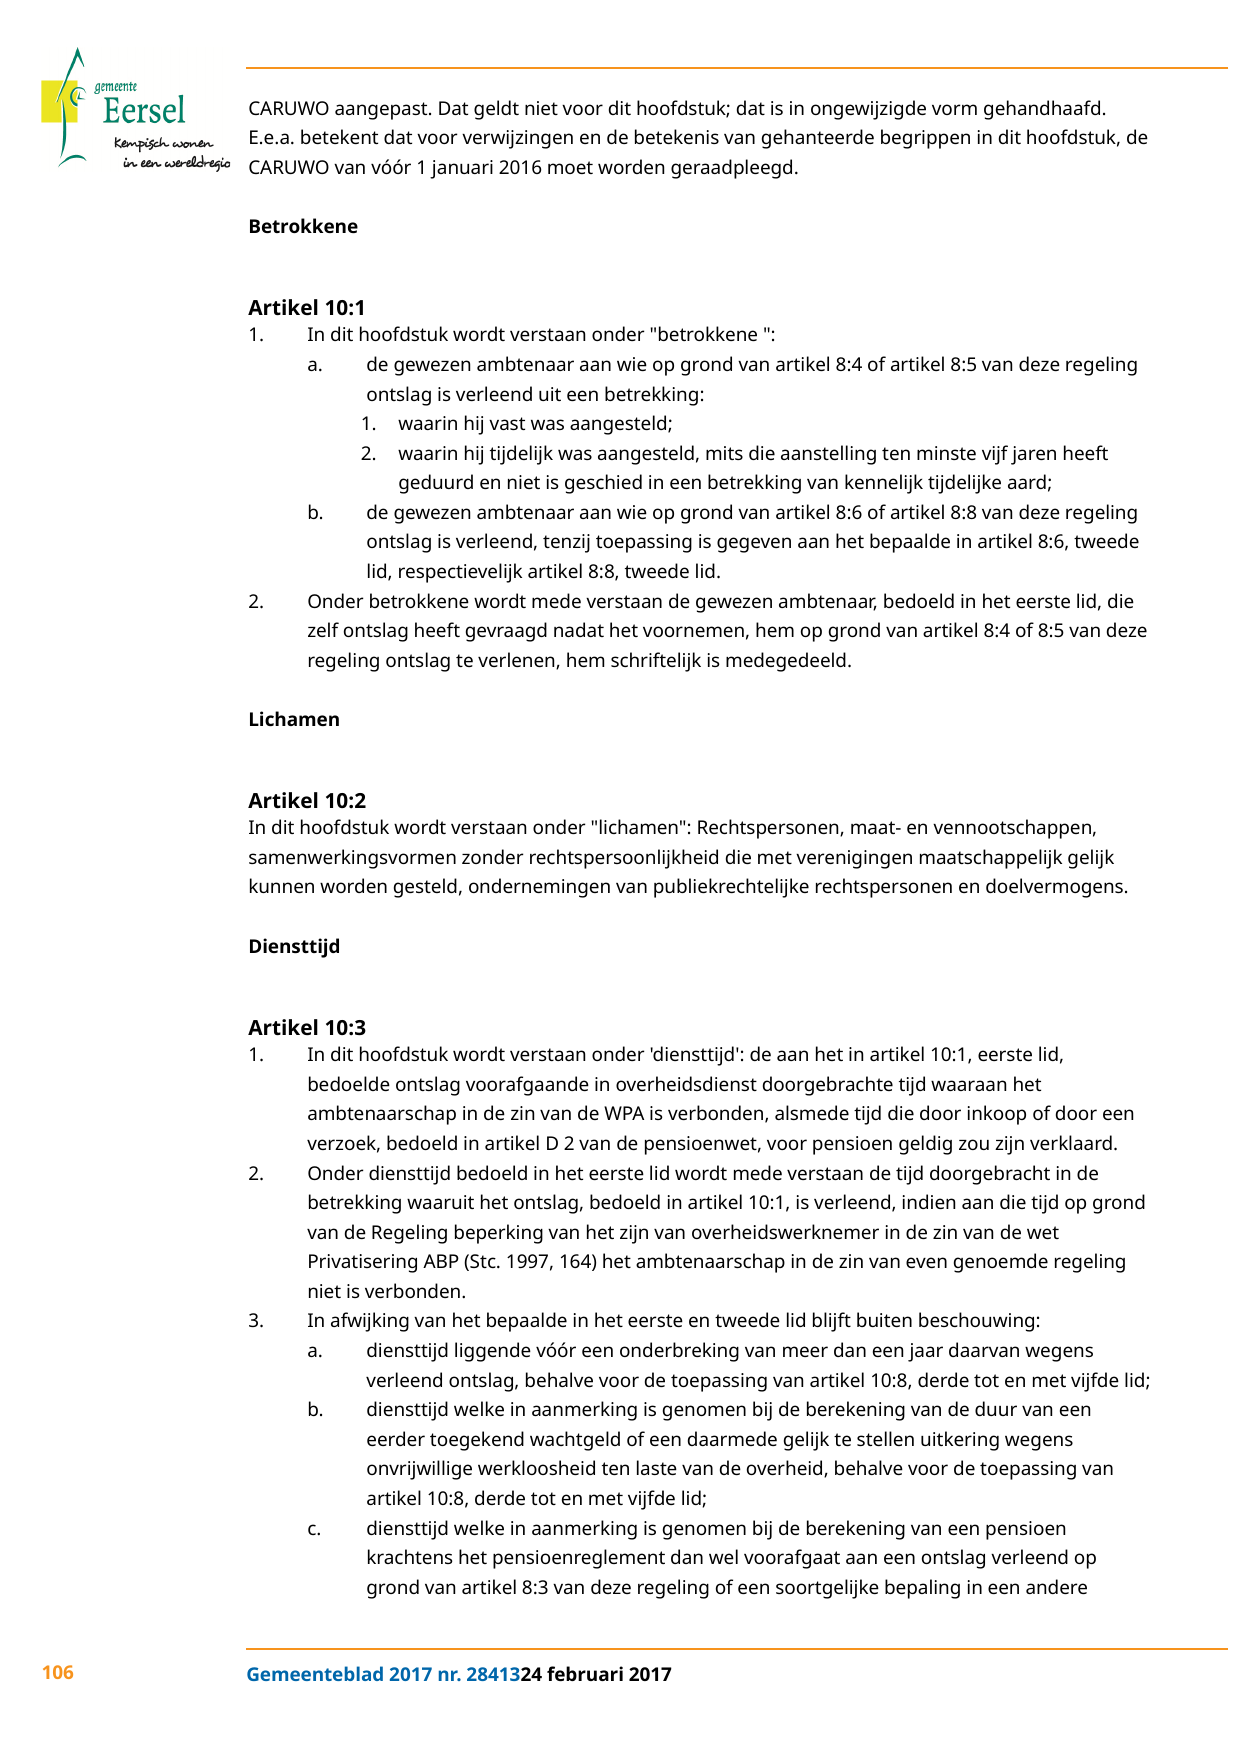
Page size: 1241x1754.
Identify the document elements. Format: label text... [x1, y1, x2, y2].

list Onder diensttijd bedoeld in het eerste lid wordt mede verstaan de tijd doorgebracht in de betrekking waaruit het ontslag, bedoeld in artikel 10:1, is verleend, indien aan die tijd op grond van de Regeling beperking van het zijn van overheidswerknemer in de zin van de wet Privatisering ABP (Stc. 1997, 164) het ambtenaarschap in de zin van even genoemde regeling niet is verbonden. [248, 1160, 1152, 1304]
list waarin hij vast was aangesteld; [361, 410, 1152, 436]
list diensttijd welke in aanmerking is genomen bij de berekening van de duur van een eerder toegekend wachtgeld of een daarmede gelijk te stellen uitkering wegens onvrijwillige werkloosheid ten laste van de overheid, behalve voor de toepassing van artikel 10:8, derde tot en met vijfde lid; [307, 1396, 1152, 1511]
text Diensttijd [248, 933, 1152, 959]
text Artikel 10:2 [248, 786, 1152, 814]
list In dit hoofdstuk wordt verstaan onder "betrokkene ": [248, 322, 1152, 347]
list diensttijd liggende vóór een onderbreking van meer dan een jaar daarvan wegens verleend ontslag, behalve voor de toepassing van artikel 10:8, derde tot en met vijfde lid; [307, 1337, 1152, 1392]
text Lichamen [248, 706, 1152, 732]
list de gewezen ambtenaar aan wie op grond van artikel 8:6 of artikel 8:8 van deze regeling ontslag is verleend, tenzij toepassing is gegeven aan het bepaalde in artikel 8:6, tweede lid, respectievelijk artikel 8:8, tweede lid. [307, 499, 1152, 584]
list In dit hoofdstuk wordt verstaan onder 'diensttijd': de aan het in artikel 10:1, eerste lid, bedoelde ontslag voorafgaande in overheidsdienst doorgebrachte tijd waaraan het ambtenaarschap in de zin van de WPA is verbonden, alsmede tijd die door inkoop of door een verzoek, bedoeld in artikel D 2 van de pensioenwet, voor pensioen geldig zou zijn verklaard. [248, 1041, 1152, 1156]
picture [41, 47, 231, 172]
text Artikel 10:1 [248, 293, 1152, 322]
list waarin hij tijdelijk was aangesteld, mits die aanstelling ten minste vijf jaren heeft geduurd en niet is geschied in een betrekking van kennelijk tijdelijke aard; [361, 440, 1152, 495]
list diensttijd welke in aanmerking is genomen bij de berekening van een pensioen krachtens het pensioenreglement dan wel voorafgaat aan een ontslag verleend op grond van artikel 8:3 van deze regeling of een soortgelijke bepaling in een andere [307, 1515, 1152, 1599]
list Onder betrokkene wordt mede verstaan de gewezen ambtenaar, bedoeld in het eerste lid, die zelf ontslag heeft gevraagd nadat het voornemen, hem op grond van artikel 8:4 of 8:5 van deze regeling ontslag te verlenen, hem schriftelijk is medegedeeld. [248, 588, 1152, 673]
list de gewezen ambtenaar aan wie op grond van artikel 8:4 of artikel 8:5 van deze regeling ontslag is verleend uit een betrekking: [307, 351, 1152, 406]
text CARUWO aangepast. Dat geldt niet voor dit hoofdstuk; dat is in ongewijzigde vorm gehandhaafd. E.e.a. betekent dat voor verwijzingen en de betekenis van gehanteerde begrippen in dit hoofdstuk, de CARUWO van vóór 1 januari 2016 moet worden geraadpleegd. [248, 95, 1152, 180]
list In afwijking van het bepaalde in het eerste en tweede lid blijft buiten beschouwing: [248, 1308, 1152, 1333]
text Betrokkene [248, 213, 1152, 239]
text In dit hoofdstuk wordt verstaan onder "lichamen": Rechtspersonen, maat- en vennootschappen, samenwerkingsvormen zonder rechtspersoonlijkheid die met verenigingen maatschappelijk gelijk kunnen worden gesteld, ondernemingen van publiekrechtelijke rechtspersonen en doelvermogens. [248, 814, 1152, 899]
text Artikel 10:3 [248, 1013, 1152, 1041]
